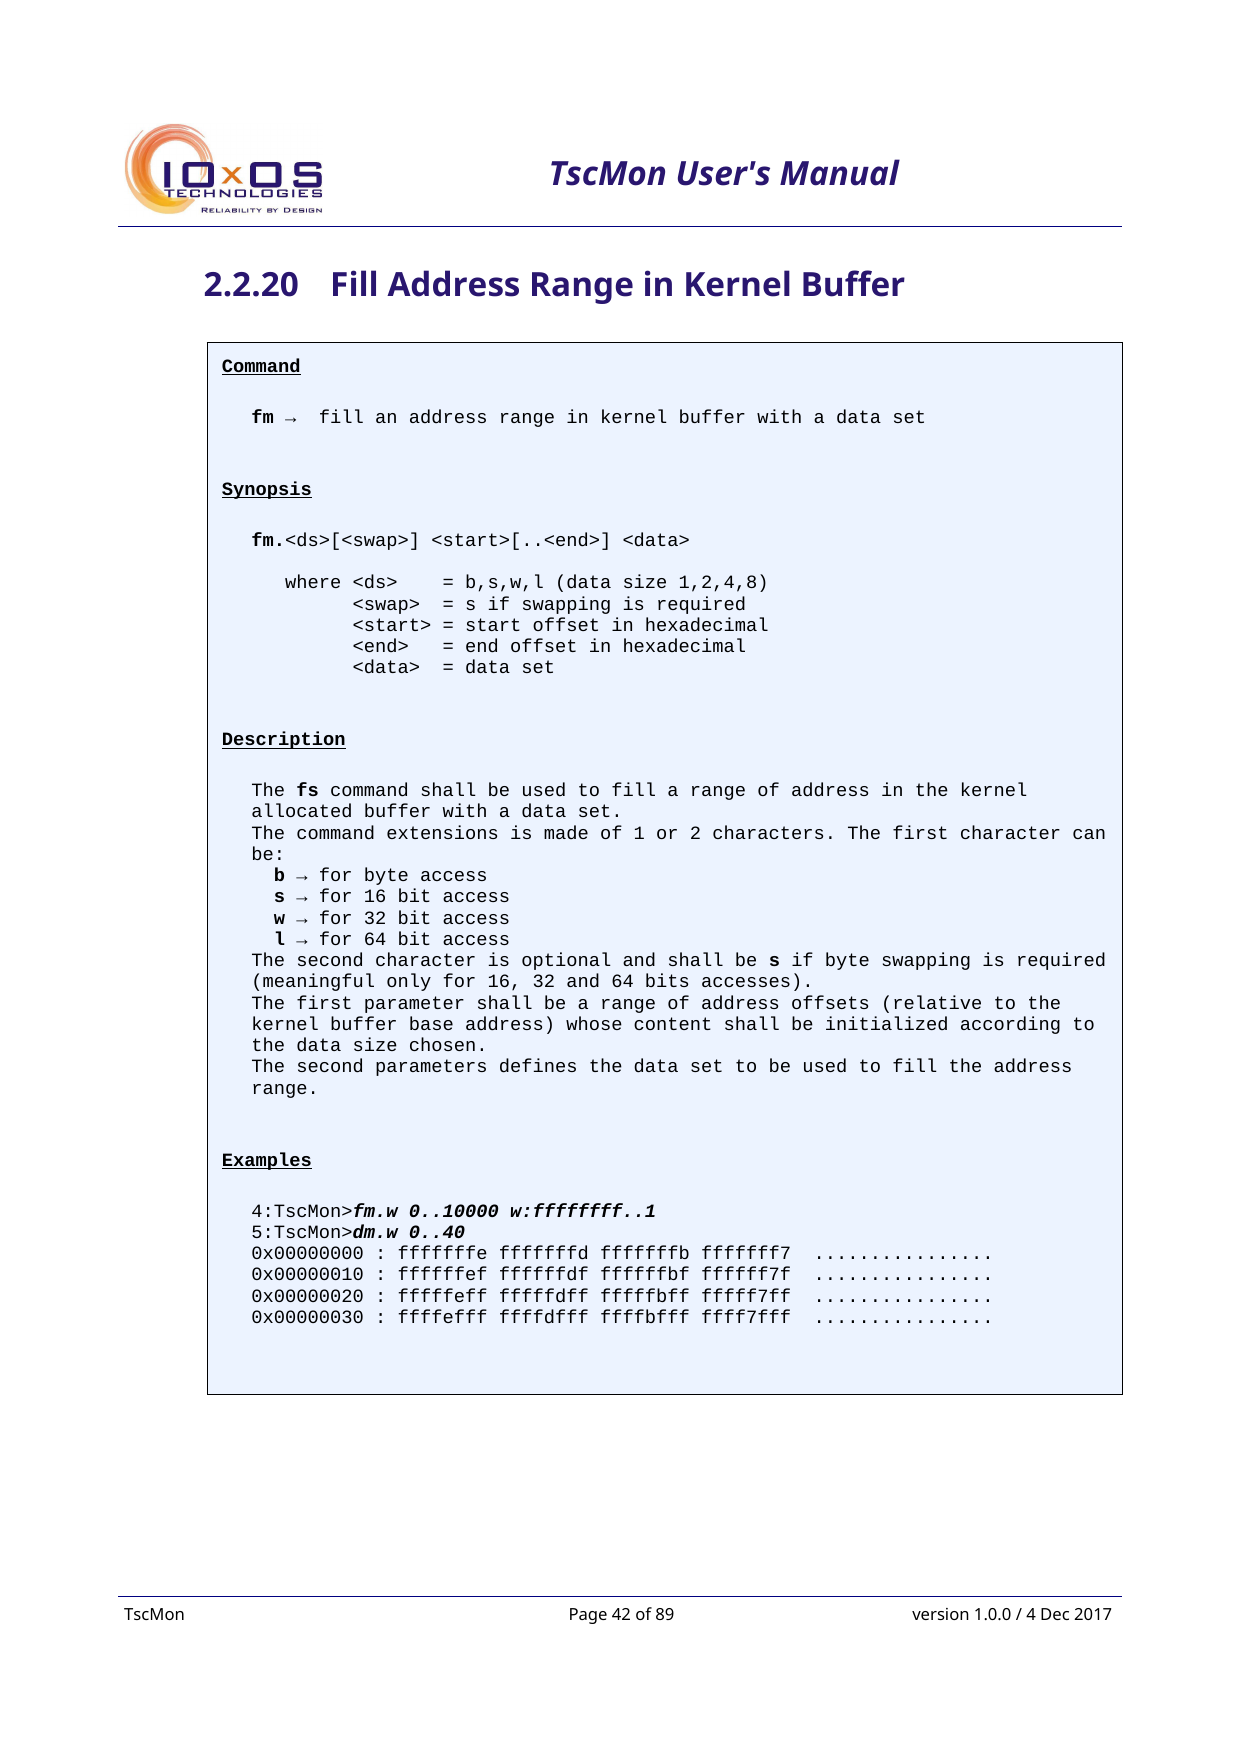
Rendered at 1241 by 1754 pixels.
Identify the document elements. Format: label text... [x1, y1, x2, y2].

text <end> = end offset in hexadecimal [208, 637, 1122, 658]
subtitle Fill Address Range in Kernel Buffer [195, 261, 1122, 306]
text The second parameters defines the data set to be used to fill the address range. [208, 1057, 1122, 1100]
text <start> = start offset in hexadecimal [208, 616, 1122, 637]
text w → for 32 bit access [208, 908, 1122, 930]
text 0x00000010 : ffffffef ffffffdf ffffffbf ffffff7f ................ [208, 1265, 1122, 1286]
text The second character is optional and shall be s if byte swapping is required (meaningful only for 16, 32 and 64 bits accesses). [208, 951, 1122, 993]
text s → for 16 bit access [208, 887, 1122, 908]
text <swap> = s if swapping is required [208, 594, 1122, 616]
text The first parameter shall be a range of address offsets (relative to the kernel buffer base address) whose content shall be initialized according to the data size chosen. [208, 993, 1122, 1057]
picture [123, 123, 323, 217]
text Command [208, 343, 1122, 393]
text 0x00000000 : fffffffe fffffffd fffffffb fffffff7 ................ [208, 1244, 1122, 1265]
text <data> = data set [208, 658, 1122, 679]
text The command extensions is made of 1 or 2 characters. The first character can be: [208, 823, 1122, 866]
text fm.<ds>[<swap>] <start>[..<end>] <data> [208, 516, 1122, 552]
text 0x00000020 : fffffeff fffffdff fffffbff fffff7ff ................ [208, 1286, 1122, 1308]
text 5:TscMon>dm.w 0..40 [208, 1223, 1122, 1244]
text The fs command shall be used to fill a range of address in the kernel allocated buffer with a data set. [208, 766, 1122, 823]
text where <ds> = b,s,w,l (data size 1,2,4,8) [208, 573, 1122, 594]
text 0x00000030 : ffffefff ffffdfff ffffbfff ffff7fff ................ [208, 1308, 1122, 1344]
text b → for byte access [208, 866, 1122, 887]
text 4:TscMon>fm.w 0..10000 w:ffffffff..1 [208, 1187, 1122, 1223]
subtitle Examples [208, 1136, 1122, 1187]
text fm → fill an address range in kernel buffer with a data set [208, 393, 1122, 429]
text l → for 64 bit access [208, 930, 1122, 951]
subtitle Description [208, 715, 1122, 766]
subtitle Synopsis [208, 465, 1122, 516]
